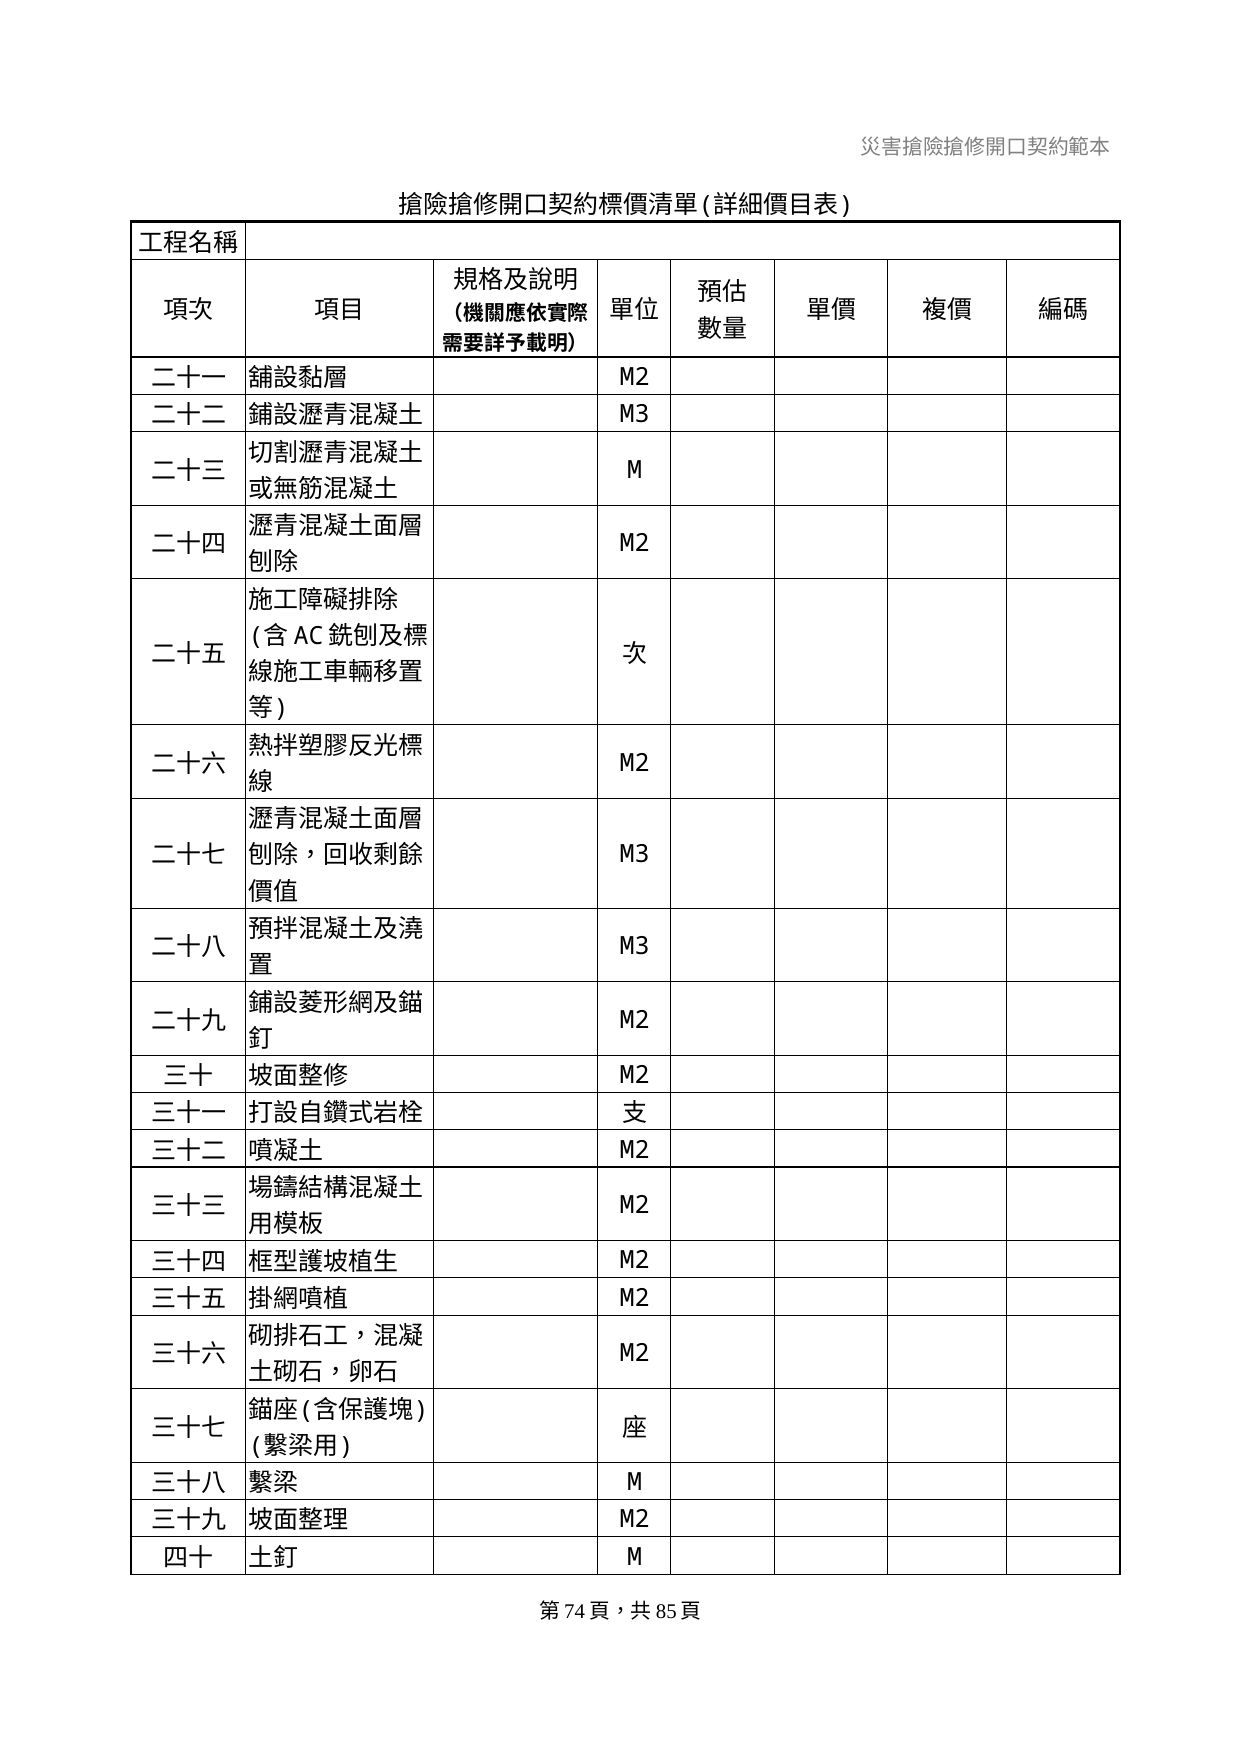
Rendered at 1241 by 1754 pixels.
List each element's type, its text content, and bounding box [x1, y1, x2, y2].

table_cell 二十五 [132, 579, 245, 724]
table_cell [1007, 982, 1119, 1054]
table_cell 坡面整修 [246, 1056, 433, 1092]
table_cell [434, 909, 597, 981]
table_cell [775, 1463, 887, 1499]
table_cell 三十二 [132, 1130, 245, 1166]
table_cell M3 [598, 395, 670, 431]
table_cell [671, 1130, 774, 1166]
table_cell 編碼 [1007, 260, 1119, 356]
table_cell [434, 1500, 597, 1536]
table_cell 二十六 [132, 725, 245, 798]
table_cell [1007, 1463, 1119, 1499]
table_cell 三十八 [132, 1463, 245, 1499]
table_cell [434, 579, 597, 724]
table_cell [888, 1463, 1006, 1499]
table_cell [434, 1130, 597, 1166]
table_cell [775, 579, 887, 724]
table_cell 預估數量 [671, 260, 774, 356]
table_cell [1007, 1093, 1119, 1129]
table_cell M3 [598, 799, 670, 907]
table_cell [888, 579, 1006, 724]
table_cell [888, 799, 1006, 907]
table_cell 複價 [888, 260, 1006, 356]
table_cell 規格及說明 （機關應依實際需要詳予載明） [434, 260, 597, 356]
table_cell [671, 579, 774, 724]
table_cell M2 [598, 1056, 670, 1092]
table_cell [434, 1241, 597, 1277]
table_cell [671, 395, 774, 431]
table_cell [671, 1168, 774, 1240]
table_cell M [598, 1463, 670, 1499]
table_cell [775, 1316, 887, 1388]
table_cell [671, 1389, 774, 1462]
table_cell [888, 982, 1006, 1054]
table_cell 三十三 [132, 1168, 245, 1240]
table_cell [434, 1168, 597, 1240]
table_cell [434, 358, 597, 394]
table_cell [671, 1463, 774, 1499]
table_cell 施工障礙排除(含AC銑刨及標線施工車輛移置等) [246, 579, 433, 724]
table_cell [246, 223, 1119, 259]
table_cell [671, 982, 774, 1054]
table_cell [671, 506, 774, 578]
table_cell 切割瀝青混凝土或無筋混凝土 [246, 432, 433, 504]
table_cell M2 [598, 1130, 670, 1166]
table_cell [1007, 1168, 1119, 1240]
table_cell [888, 1241, 1006, 1277]
table_cell [671, 1500, 774, 1536]
table_cell 預拌混凝土及澆置 [246, 909, 433, 981]
table_cell [671, 432, 774, 504]
table_cell 三十七 [132, 1389, 245, 1462]
table_cell [1007, 799, 1119, 907]
table_cell [671, 1537, 774, 1573]
table_cell [434, 1093, 597, 1129]
table_cell [671, 799, 774, 907]
table_cell [434, 982, 597, 1054]
table_cell [434, 432, 597, 504]
table_cell 框型護坡植生 [246, 1241, 433, 1277]
table_cell [888, 1537, 1006, 1573]
table_cell 二十八 [132, 909, 245, 981]
table_cell [434, 395, 597, 431]
table_cell 三十一 [132, 1093, 245, 1129]
table_cell 二十九 [132, 982, 245, 1054]
table_cell [671, 1241, 774, 1277]
table_cell M2 [598, 1316, 670, 1388]
table_cell [1007, 579, 1119, 724]
table_cell 三十九 [132, 1500, 245, 1536]
table_cell [671, 909, 774, 981]
table_cell [434, 1463, 597, 1499]
table_cell 二十三 [132, 432, 245, 504]
table_cell M3 [598, 909, 670, 981]
table_cell M2 [598, 1278, 670, 1314]
table_cell 座 [598, 1389, 670, 1462]
table_cell [1007, 395, 1119, 431]
table_cell [434, 725, 597, 798]
table_cell [1007, 1389, 1119, 1462]
table_cell 單位 [598, 260, 670, 356]
table_cell [775, 1278, 887, 1314]
table_cell [1007, 1278, 1119, 1314]
table_cell [434, 1389, 597, 1462]
table_cell [434, 1278, 597, 1314]
table_cell [888, 1056, 1006, 1092]
table_cell [1007, 1130, 1119, 1166]
table_cell M2 [598, 1241, 670, 1277]
table_cell [1007, 432, 1119, 504]
table_cell [1007, 1500, 1119, 1536]
table_cell [434, 799, 597, 907]
table_cell [671, 1056, 774, 1092]
table_cell [1007, 725, 1119, 798]
table_cell [1007, 909, 1119, 981]
table_cell 掛網噴植 [246, 1278, 433, 1314]
table_cell 三十五 [132, 1278, 245, 1314]
table_cell 繫梁 [246, 1463, 433, 1499]
table_cell [1007, 1241, 1119, 1277]
table_cell [888, 358, 1006, 394]
table_cell [775, 358, 887, 394]
table_cell 鋪設菱形網及錨釘 [246, 982, 433, 1054]
table_cell [888, 432, 1006, 504]
table_cell [1007, 1316, 1119, 1388]
table_cell 工程名稱 [132, 223, 245, 259]
table_cell M2 [598, 982, 670, 1054]
table_cell 二十一 [132, 358, 245, 394]
table_cell [888, 1278, 1006, 1314]
table_cell 二十四 [132, 506, 245, 578]
table_cell [888, 1168, 1006, 1240]
table_cell 砌排石工，混凝土砌石，卵石 [246, 1316, 433, 1388]
table_cell [434, 506, 597, 578]
table_cell [1007, 358, 1119, 394]
table_cell [671, 725, 774, 798]
table_cell [775, 1389, 887, 1462]
table_cell [434, 1316, 597, 1388]
table_cell 二十七 [132, 799, 245, 907]
table_cell [671, 1278, 774, 1314]
table_cell [671, 358, 774, 394]
table_cell 次 [598, 579, 670, 724]
table_cell 支 [598, 1093, 670, 1129]
table_cell [888, 395, 1006, 431]
table_cell [888, 909, 1006, 981]
table_cell [888, 725, 1006, 798]
table_cell [1007, 1056, 1119, 1092]
table_cell [888, 1500, 1006, 1536]
table_cell 三十六 [132, 1316, 245, 1388]
table_cell M2 [598, 1168, 670, 1240]
table_cell 打設自鑽式岩栓 [246, 1093, 433, 1129]
table_cell [1007, 1537, 1119, 1573]
table_cell [434, 1537, 597, 1573]
table_cell M [598, 432, 670, 504]
table_cell [888, 1389, 1006, 1462]
table_cell [671, 1316, 774, 1388]
table_cell M2 [598, 725, 670, 798]
table_cell [671, 1093, 774, 1129]
table_cell 熱拌塑膠反光標線 [246, 725, 433, 798]
table_cell 場鑄結構混凝土用模板 [246, 1168, 433, 1240]
table_cell 土釘 [246, 1537, 433, 1573]
table_cell 鋪設瀝青混凝土 [246, 395, 433, 431]
table_cell 噴凝土 [246, 1130, 433, 1166]
table_cell [775, 1056, 887, 1092]
table_cell [775, 432, 887, 504]
table_cell M2 [598, 506, 670, 578]
table_cell [775, 1537, 887, 1573]
table_cell 舖設黏層 [246, 358, 433, 394]
table_cell M2 [598, 1500, 670, 1536]
table_cell [775, 909, 887, 981]
table_cell [775, 1500, 887, 1536]
table_cell 二十二 [132, 395, 245, 431]
table_cell 坡面整理 [246, 1500, 433, 1536]
table_cell 三十四 [132, 1241, 245, 1277]
table_cell 瀝青混凝土面層刨除 [246, 506, 433, 578]
table_header 搶險搶修開口契約標價清單(詳細價目表) [131, 184, 1120, 220]
table_cell [888, 1130, 1006, 1166]
table_cell [1007, 506, 1119, 578]
table_cell [775, 395, 887, 431]
table_cell [775, 982, 887, 1054]
table_cell M [598, 1537, 670, 1573]
table_cell 單價 [775, 260, 887, 356]
table_cell 瀝青混凝土面層刨除，回收剩餘價值 [246, 799, 433, 907]
table_cell [775, 1241, 887, 1277]
table_cell 四十 [132, 1537, 245, 1573]
table_cell [775, 799, 887, 907]
table_cell 項目 [246, 260, 433, 356]
table_cell 三十 [132, 1056, 245, 1092]
table_cell [888, 1093, 1006, 1129]
table_cell [775, 1093, 887, 1129]
table_cell 錨座(含保護塊)(繫梁用) [246, 1389, 433, 1462]
table_cell [434, 1056, 597, 1092]
table_cell [888, 506, 1006, 578]
table_cell [775, 1168, 887, 1240]
table_cell 項次 [132, 260, 245, 356]
table_cell [775, 506, 887, 578]
table_cell [775, 1130, 887, 1166]
table_cell [888, 1316, 1006, 1388]
table_cell [775, 725, 887, 798]
table_cell M2 [598, 358, 670, 394]
